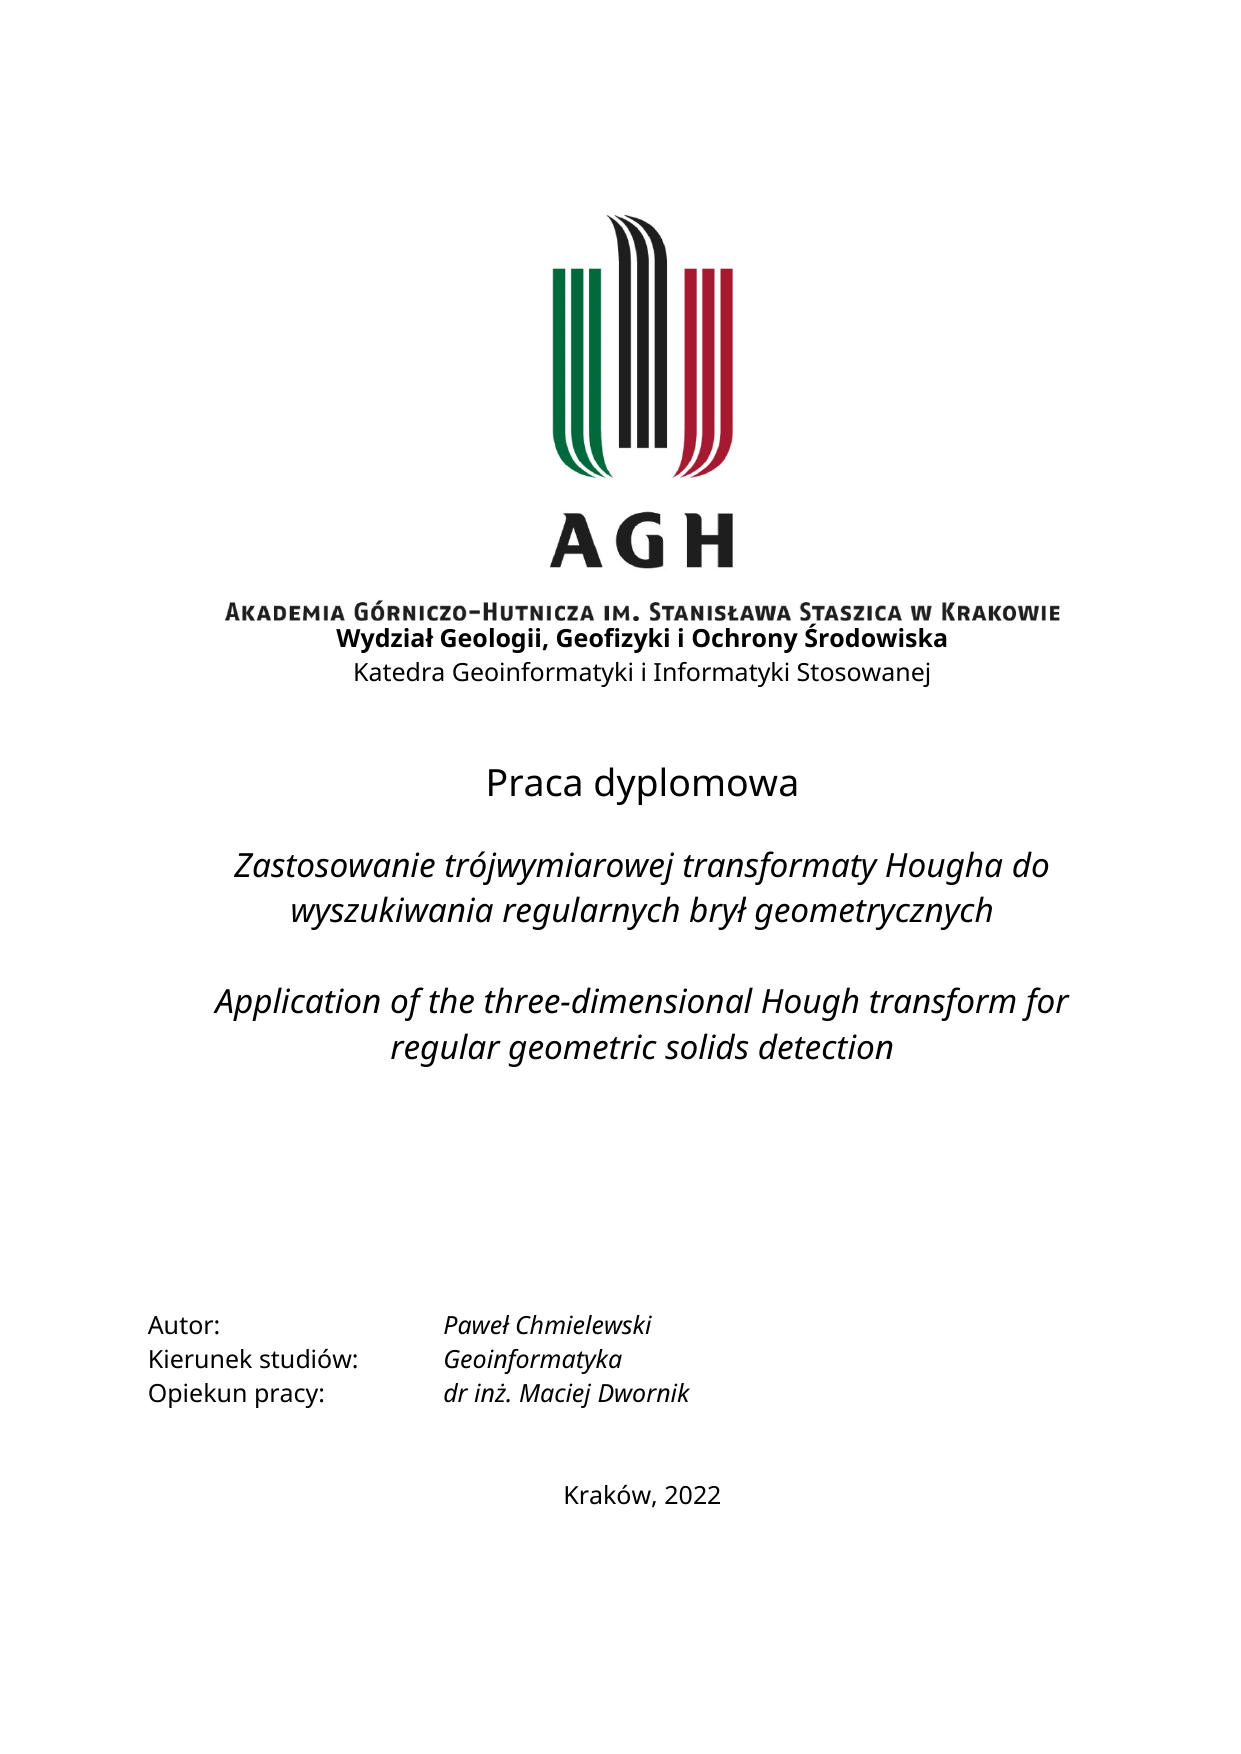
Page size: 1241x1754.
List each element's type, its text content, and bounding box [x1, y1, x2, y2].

text Kraków, 2022 [148, 1478, 1137, 1512]
picture [225, 215, 1060, 621]
text Autor: Paweł Chmielewski [148, 1307, 1137, 1341]
text Application of the three-dimensional Hough transform for regular geometric solids detection [148, 978, 1137, 1069]
text Opiekun pracy: dr inż. Maciej Dwornik [148, 1376, 1137, 1409]
text Praca dyplomowa [148, 757, 1137, 808]
text Kierunek studiów: Geoinformatyka [148, 1341, 1137, 1376]
text Zastosowanie trójwymiarowej transformaty Hougha do wyszukiwania regularnych brył geometrycznych [148, 842, 1137, 933]
text Katedra Geoinformatyki i Informatyki Stosowanej [148, 654, 1137, 689]
text Wydział Geologii, Geofizyki i Ochrony Środowiska [148, 621, 1137, 654]
